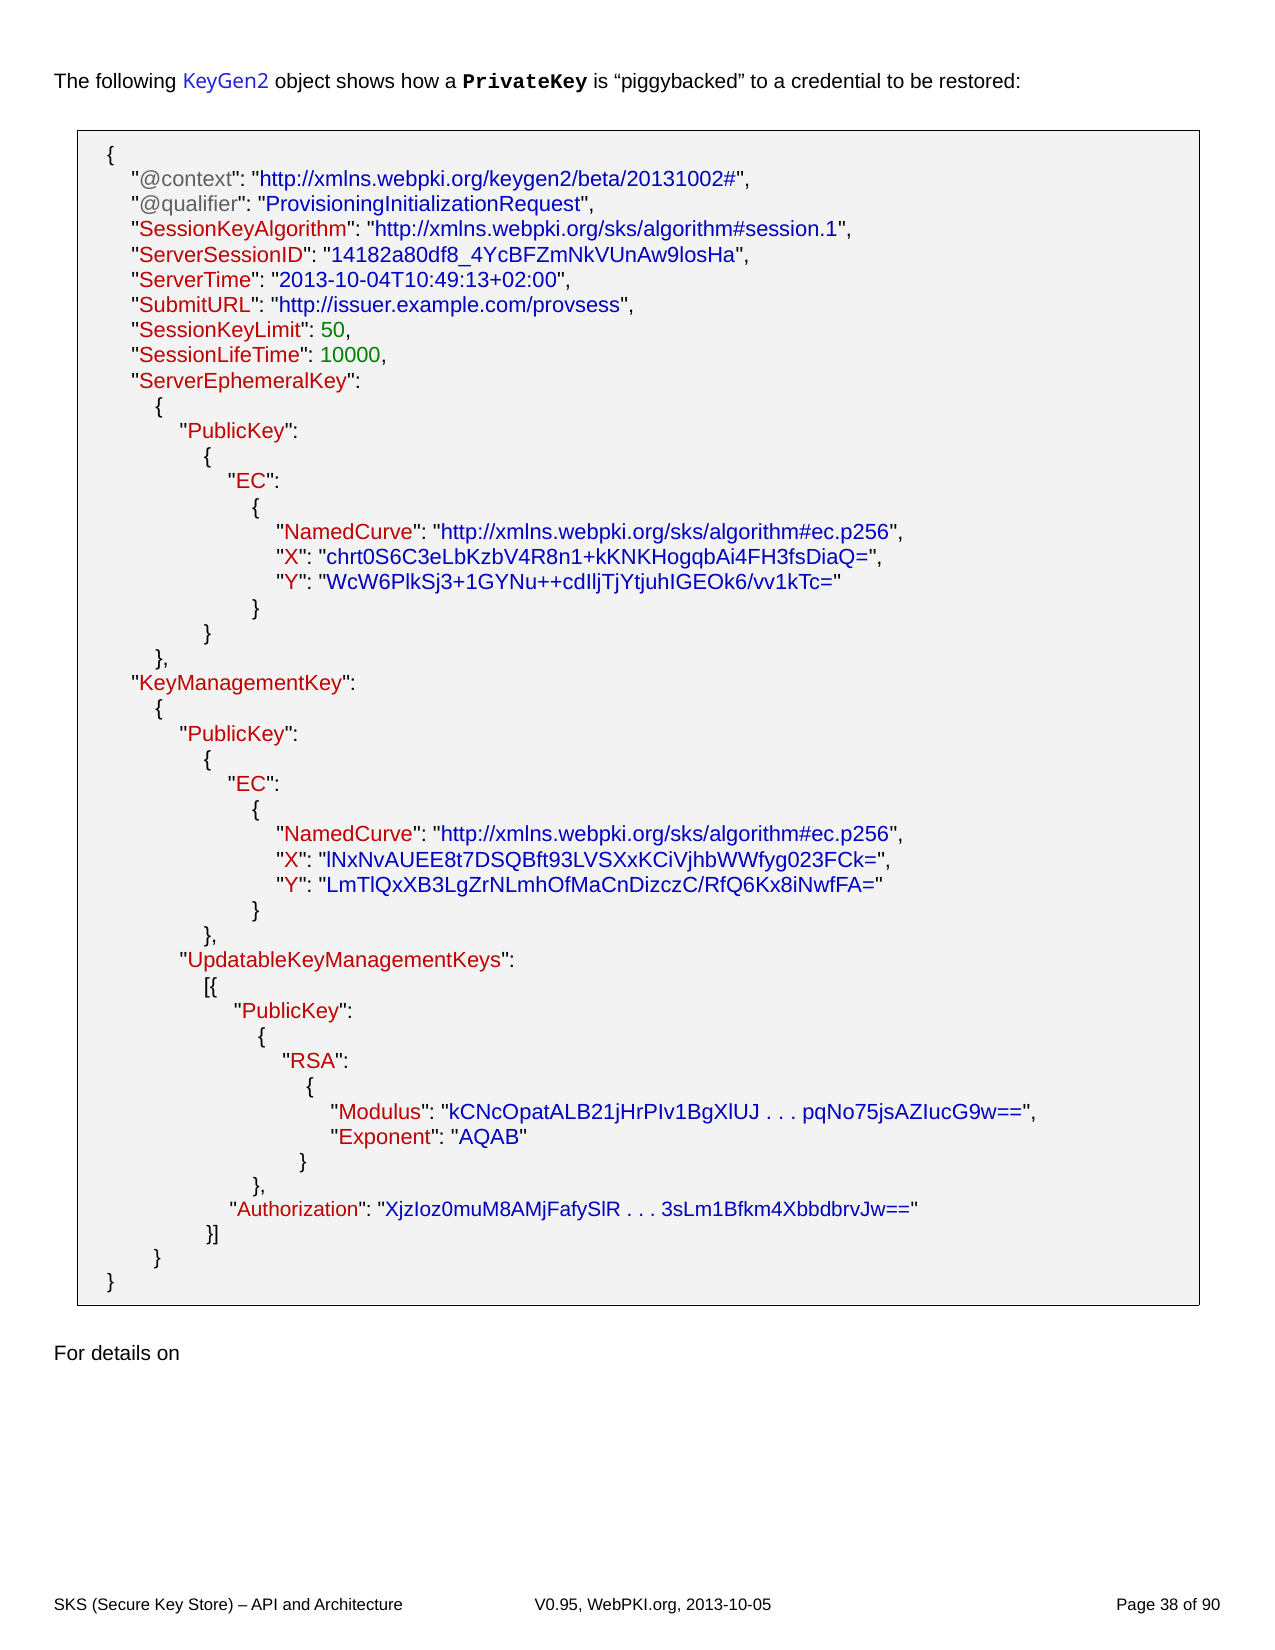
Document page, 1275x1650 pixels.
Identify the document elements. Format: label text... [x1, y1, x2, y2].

text The following KeyGen2 object shows how a PrivateKey is “piggybacked” to a credential to be restored: [54, 66, 1221, 118]
text For details on [54, 1340, 1221, 1364]
table_header { "@context": "http://xmlns.webpki.org/keygen2/beta/20131002#", "@qualifier": "ProvisioningInitializationRequest", "SessionKeyAlgorithm": "http://xmlns.webpki.org/sks/algorithm#session.1", "ServerSessionID": "14182a80df8_4YcBFZmNkVUnAw9losHa", "ServerTime": "2013-10-04T10:49:13+02:00", "SubmitURL": "http://issuer.example.com/provsess", "SessionKeyLimit": 50, "SessionLifeTime": 10000, "ServerEphemeralKey": { "PublicKey": { "EC": { "NamedCurve": "http://xmlns.webpki.org/sks/algorithm#ec.p256", "X": "chrt0S6C3eLbKzbV4R8n1+kKNKHogqbAi4FH3fsDiaQ=", "Y": "WcW6PlkSj3+1GYNu++cdIljTjYtjuhIGEOk6/vv1kTc=" } } }, "KeyManagementKey": { "PublicKey": { "EC": { "NamedCurve": "http://xmlns.webpki.org/sks/algorithm#ec.p256", "X": "lNxNvAUEE8t7DSQBft93LVSXxKCiVjhbWWfyg023FCk=", "Y": "LmTlQxXB3LgZrNLmhOfMaCnDizczC/RfQ6Kx8iNwfFA=" } }, "UpdatableKeyManagementKeys": [{ "PublicKey": { "RSA": { "Modulus": "kCNcOpatALB21jHrPIv1BgXlUJ . . . pqNo75jsAZIucG9w==", "Exponent": "AQAB" } }, "Authorization": "XjzIoz0muM8AMjFafySlR . . . 3sLm1Bfkm4XbbdbrvJw==" }] } } [78, 131, 1199, 1304]
